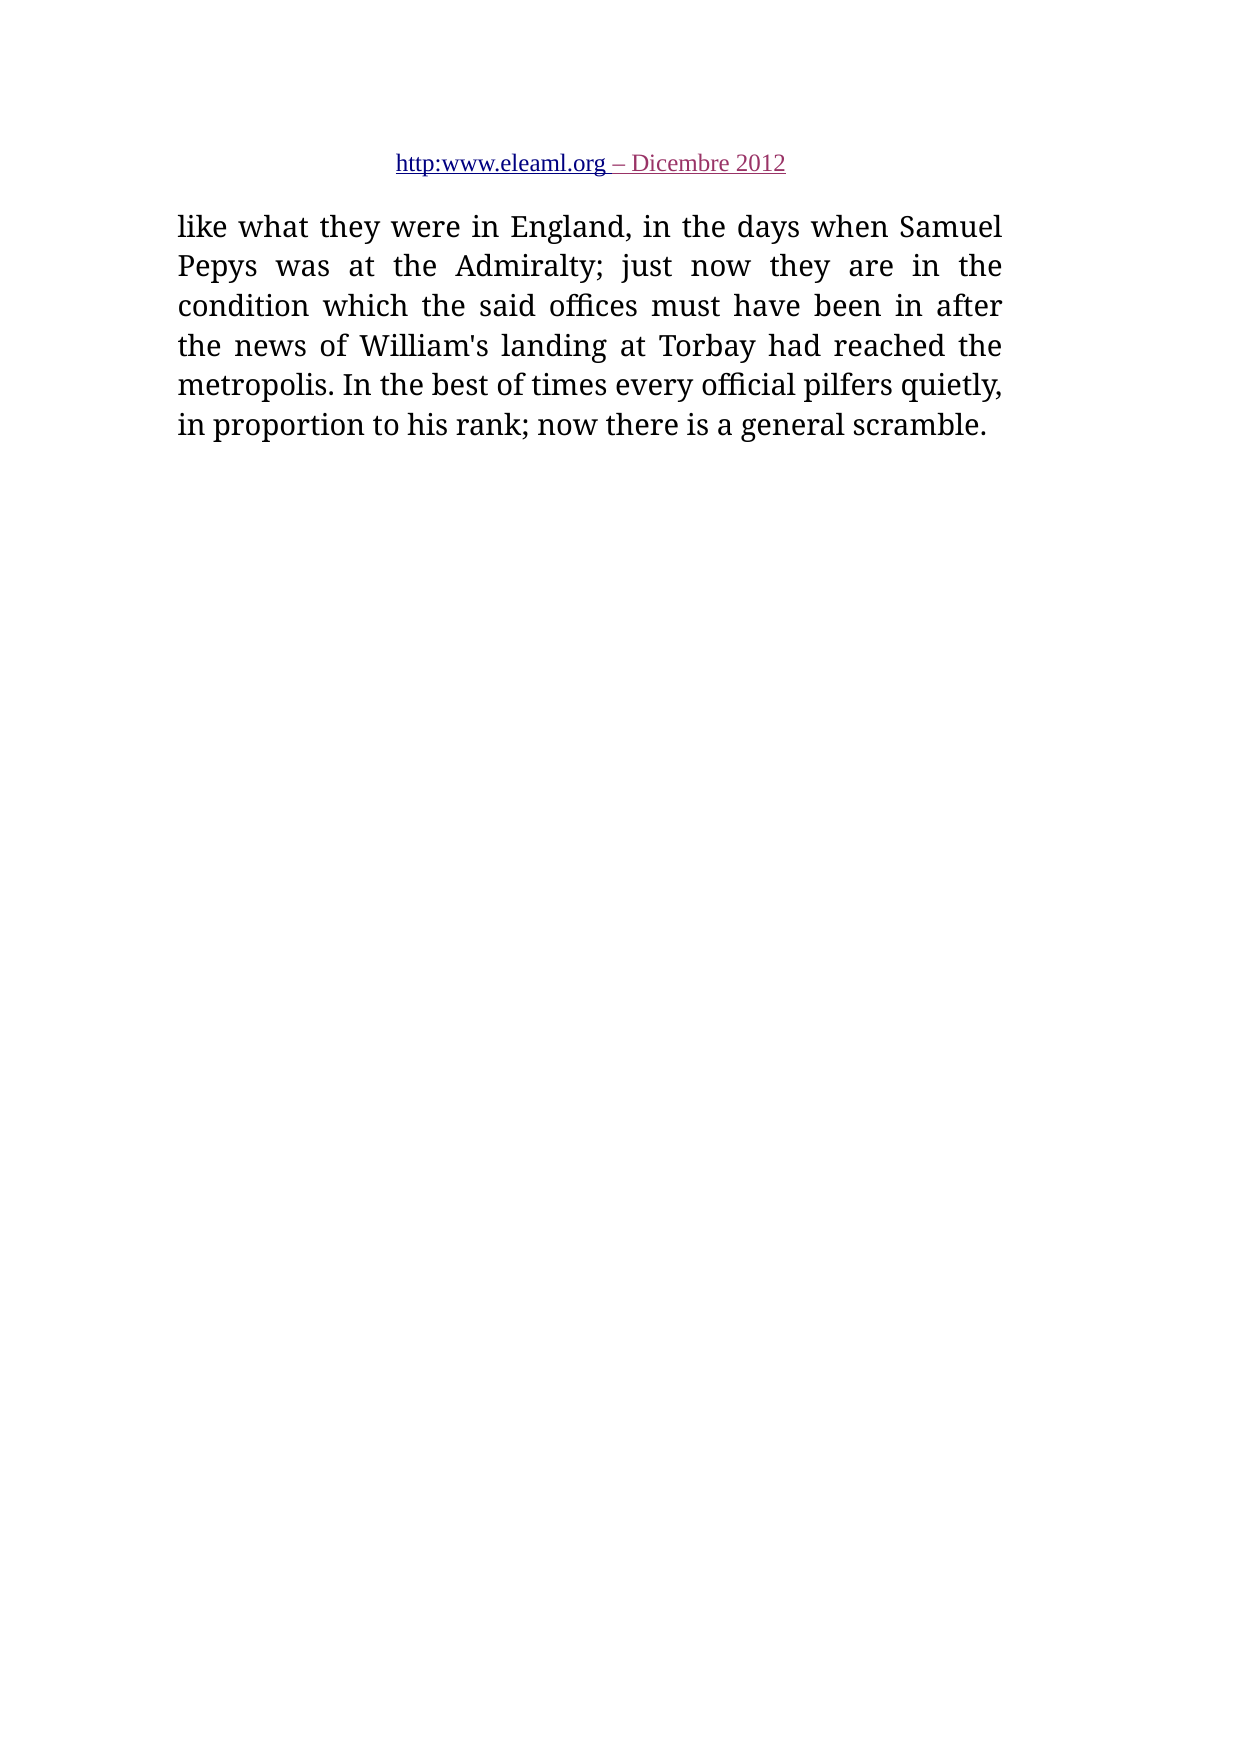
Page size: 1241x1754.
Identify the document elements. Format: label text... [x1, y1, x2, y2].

text like what they were in England, in the days when Samuel Pepys was at the Admiralty; just now they are in the condition which the said offices must have been in after the news of William's landing at Torbay had reached the metropolis. In the best of times every official pilfers quietly, in proportion to his rank; now there is a general scramble. [177, 206, 1004, 444]
